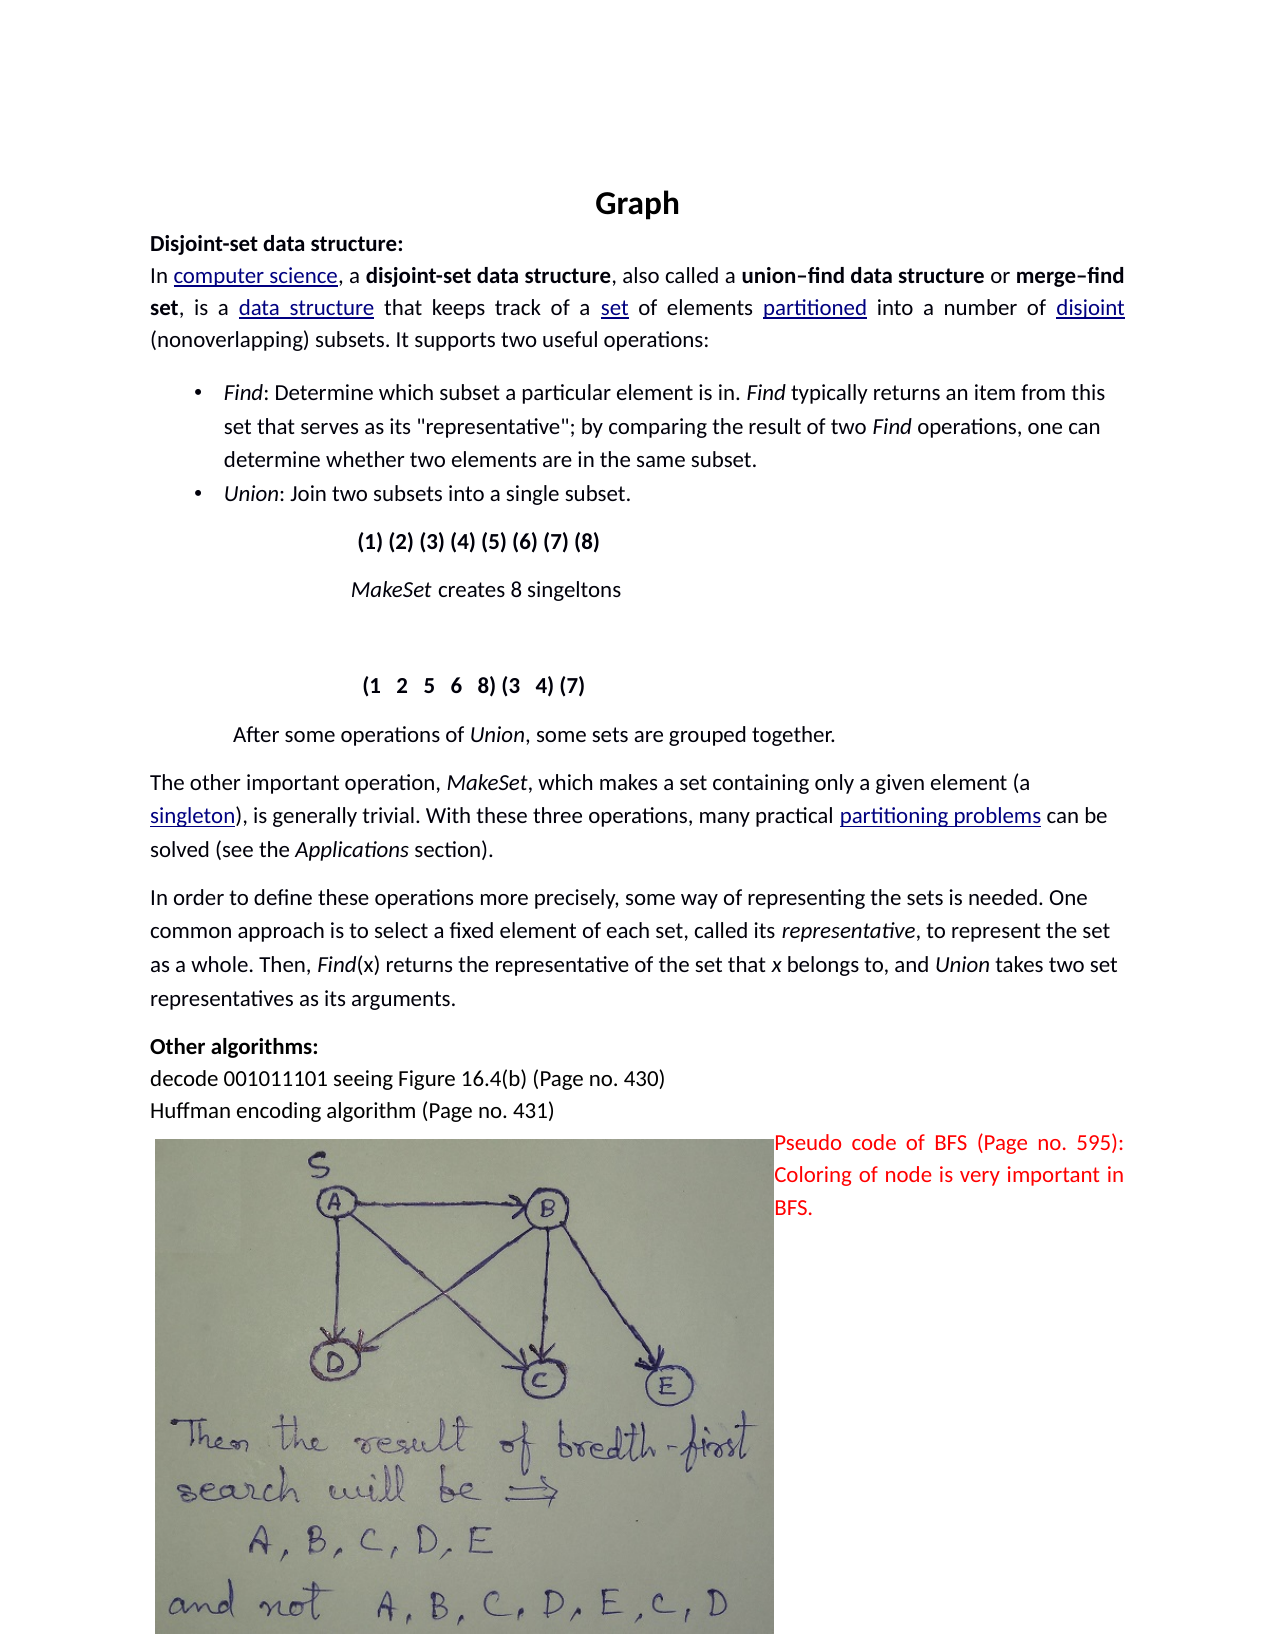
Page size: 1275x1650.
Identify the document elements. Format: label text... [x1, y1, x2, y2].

picture [155, 1139, 774, 1634]
text After some operations of Union, some sets are grouped together. [150, 720, 1125, 748]
list Other algorithms: [150, 1032, 1125, 1060]
list Find: Determine which subset a particular element is in. Find typically returns an item from this set that serves as its "representative"; by comparing the result of two Find operations, one can determine whether two elements are in the same subset. [194, 378, 1125, 474]
list decode 001011101 seeing Figure 16.4(b) (Page no. 430) [150, 1064, 1125, 1092]
text The other important operation, MakeSet, which makes a set containing only a given element (a singleton), is generally trivial. With these three operations, many practical partitioning problems can be solved (see the Applications section). [150, 768, 1125, 863]
text (1 2 5 6 8) (3 4) (7) [150, 672, 1125, 700]
list Graph [150, 182, 1125, 223]
list Disjoint-set data structure: [150, 229, 1125, 257]
list Union: Join two subsets into a single subset. [194, 479, 1125, 507]
list Huffman encoding algorithm (Page no. 431) [150, 1096, 1125, 1124]
text MakeSet creates 8 singeltons [150, 575, 1125, 603]
text (1) (2) (3) (4) (5) (6) (7) (8) [150, 527, 1125, 555]
text In order to define these operations more precisely, some way of representing the sets is needed. One common approach is to select a fixed element of each set, called its representative, to represent the set as a whole. Then, Find(x) returns the representative of the set that x belongs to, and Union takes two set representatives as its arguments. [150, 883, 1125, 1012]
list In computer science, a disjoint-set data structure, also called a union–find data structure or merge–find set, is a data structure that keeps track of a set of elements partitioned into a number of disjoint (nonoverlapping) subsets. It supports two useful operations: [150, 261, 1125, 353]
list Pseudo code of BFS (Page no. 595): Coloring of node is very important in BFS. [150, 1128, 1125, 1221]
